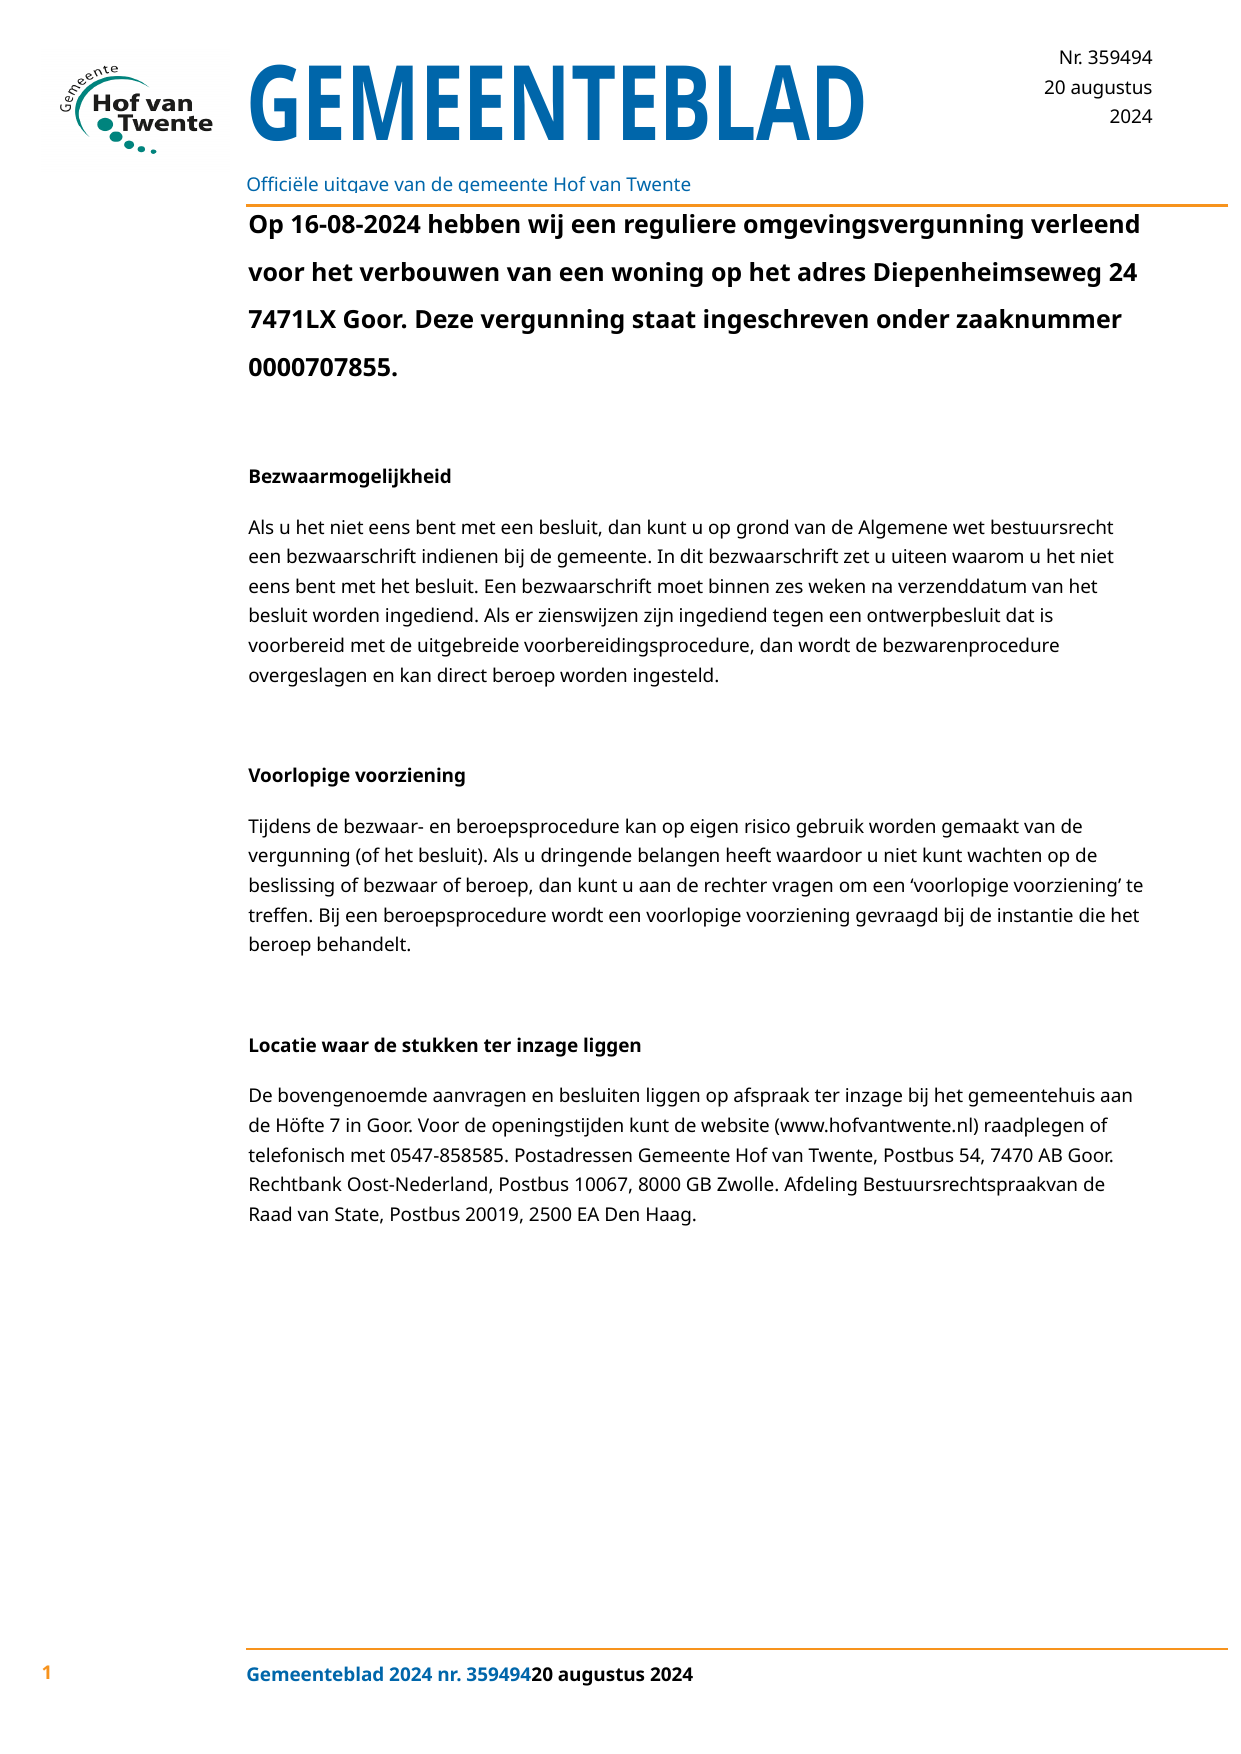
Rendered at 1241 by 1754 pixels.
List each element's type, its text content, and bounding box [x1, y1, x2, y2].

text Bezwaarmogelijkheid [248, 463, 1152, 489]
text De bovengenoemde aanvragen en besluiten liggen op afspraak ter inzage bij het gemeentehuis aan de Höfte 7 in Goor. Voor de openingstijden kunt de website (www.hofvantwente.nl) raadplegen of telefonisch met 0547-858585. Postadressen Gemeente Hof van Twente, Postbus 54, 7470 AB Goor. Rechtbank Oost-Nederland, Postbus 10067, 8000 GB Zwolle. Afdeling Bestuursrechtspraakvan de Raad van State, Postbus 20019, 2500 EA Den Haag. [248, 1083, 1152, 1227]
text Op 16-08-2024 hebben wij een reguliere omgevingsvergunning verleend voor het verbouwen van een woning op het adres Diepenheimseweg 24 7471LX Goor. Deze vergunning staat ingeschreven onder zaaknummer 0000707855. [248, 207, 1152, 384]
text Als u het niet eens bent met een besluit, dan kunt u op grond van de Algemene wet bestuursrecht een bezwaarschrift indienen bij de gemeente. In dit bezwaarschrift zet u uiteen waarom u het niet eens bent met het besluit. Een bezwaarschrift moet binnen zes weken na verzenddatum van het besluit worden ingediend. Als er zienswijzen zijn ingediend tegen een ontwerpbesluit dat is voorbereid met de uitgebreide voorbereidingsprocedure, dan wordt de bezwarenprocedure overgeslagen en kan direct beroep worden ingesteld. [248, 514, 1152, 688]
text Voorlopige voorziening [248, 763, 1152, 788]
picture [41, 47, 231, 172]
text Locatie waar de stukken ter inzage liggen [248, 1032, 1152, 1058]
text Tijdens de bezwaar- en beroepsprocedure kan op eigen risico gebruik worden gemaakt van de vergunning (of het besluit). Als u dringende belangen heeft waardoor u niet kunt wachten op de beslissing of bezwaar of beroep, dan kunt u aan de rechter vragen om een ‘voorlopige voorziening’ te treffen. Bij een beroepsprocedure wordt een voorlopige voorziening gevraagd bij de instantie die het beroep behandelt. [248, 813, 1152, 957]
